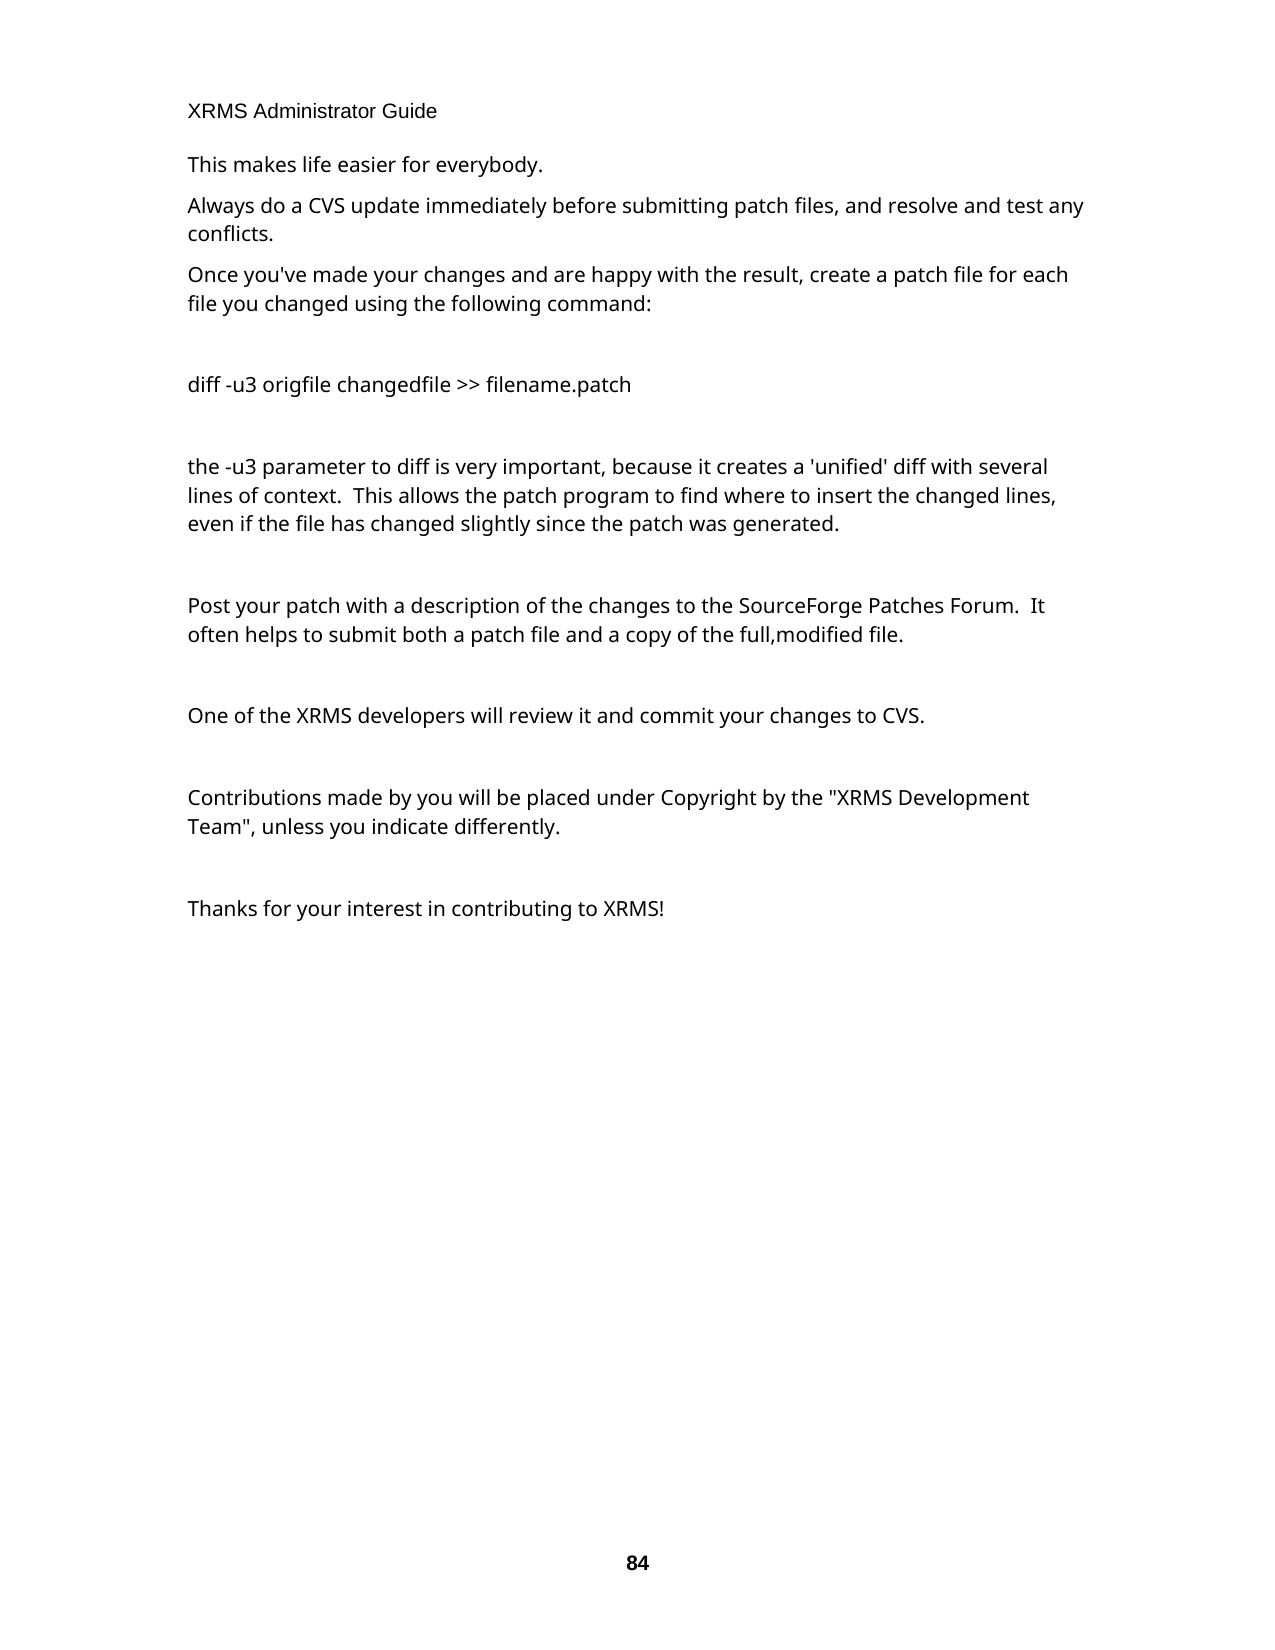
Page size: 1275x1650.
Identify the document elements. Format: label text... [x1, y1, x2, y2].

text Once you've made your changes and are happy with the result, create a patch file for each file you changed using the following command: [187, 260, 1087, 317]
text Thanks for your interest in contributing to XRMS! [187, 894, 1087, 922]
text diff -u3 origfile changedfile >> filename.patch [187, 371, 1087, 399]
text Contributions made by you will be placed under Copyright by the "XRMS Development Team", unless you indicate differently. [187, 783, 1087, 840]
text Post your patch with a description of the changes to the SourceForge Patches Forum. It often helps to submit both a patch file and a copy of the full,modified file. [187, 591, 1087, 648]
text Always do a CVS update immediately before submitting patch files, and resolve and test any conflicts. [187, 191, 1087, 248]
text One of the XRMS developers will review it and commit your changes to CVS. [187, 702, 1087, 730]
text This makes life easier for everybody. [187, 150, 1087, 178]
text the -u3 parameter to diff is very important, because it creates a 'unified' diff with several lines of context. This allows the patch program to find where to insert the changed lines, even if the file has changed slightly since the patch was generated. [187, 452, 1087, 538]
